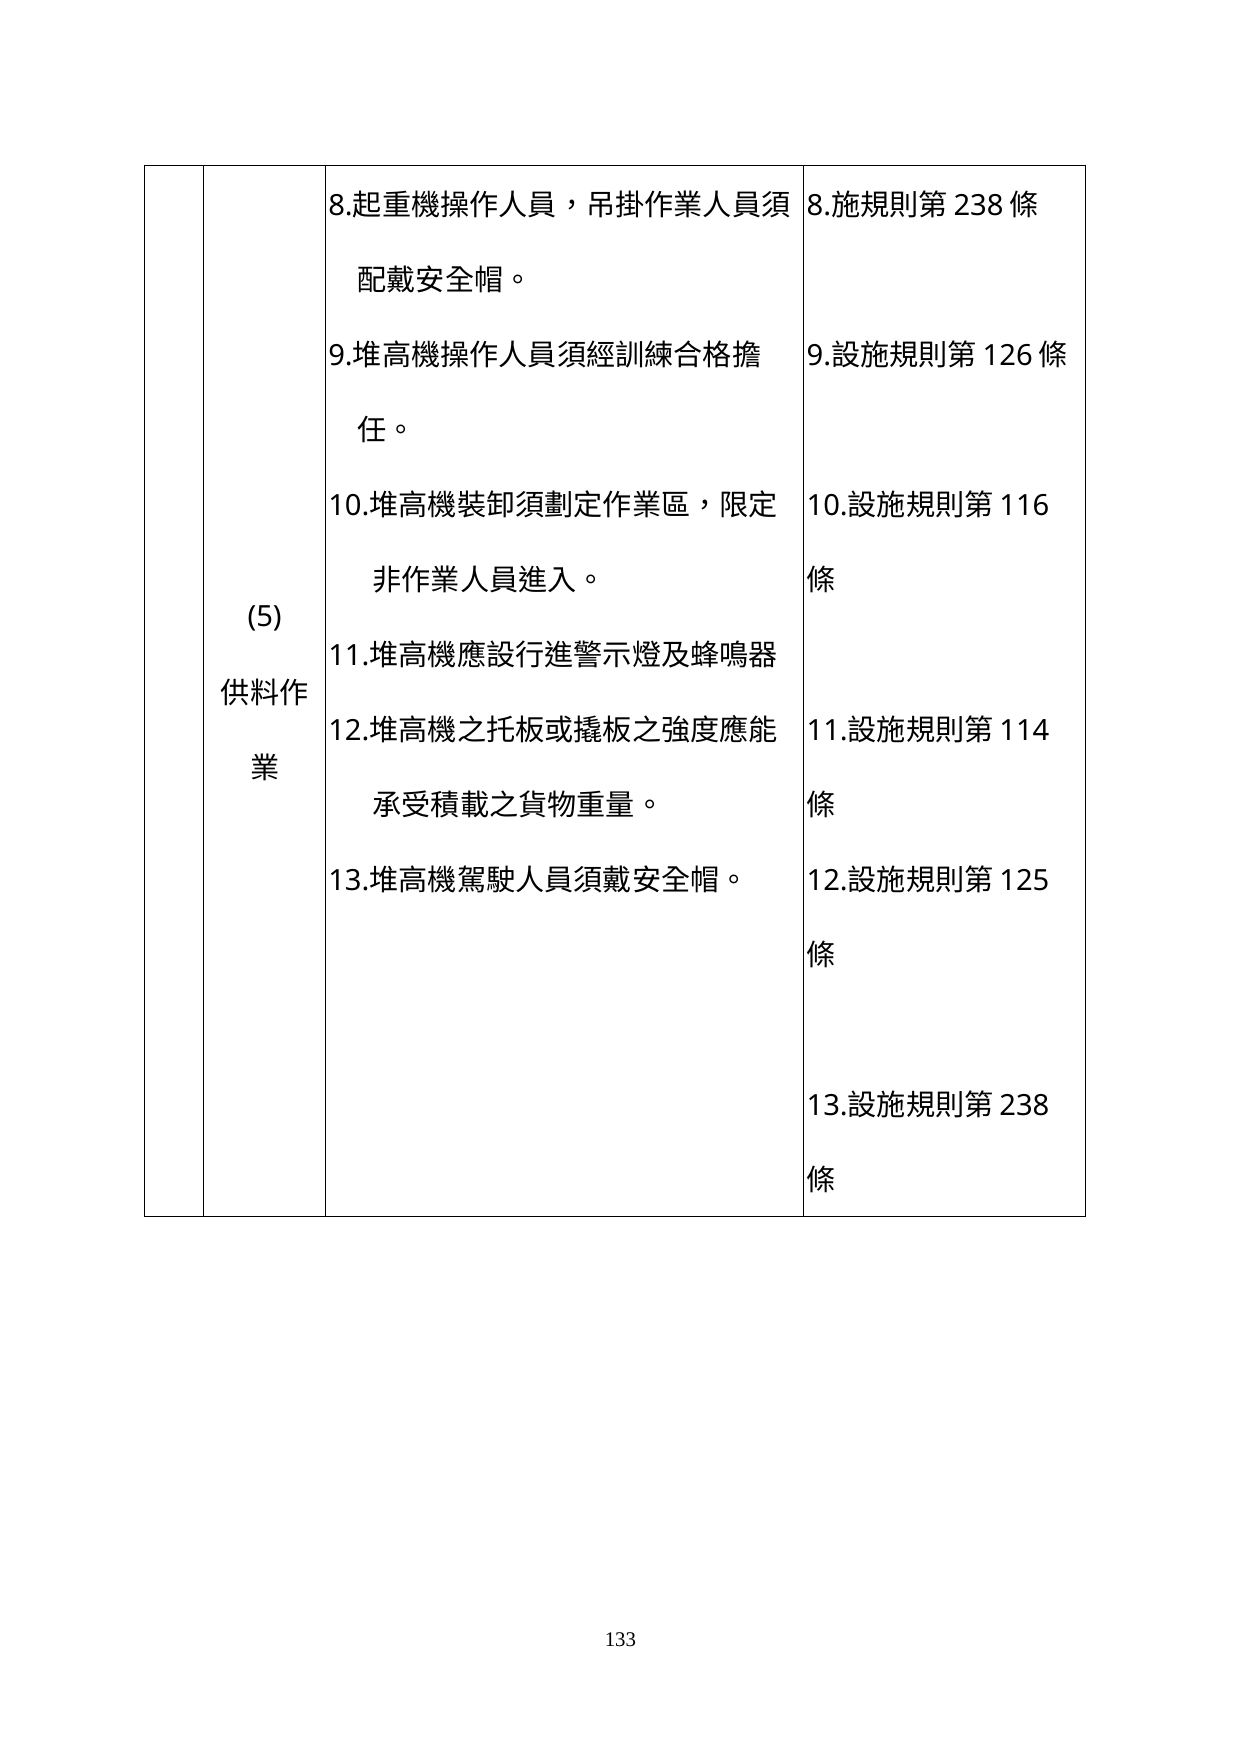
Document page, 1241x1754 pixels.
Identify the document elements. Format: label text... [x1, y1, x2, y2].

table_cell 8.施規則第238條 9.設施規則第126條 10.設施規則第116條 11.設施規則第114條 12.設施規則第125條 13.設施規則第238條 [804, 166, 1085, 1216]
table_cell 8.起重機操作人員，吊掛作業人員須配戴安全帽。 9.堆高機操作人員須經訓練合格擔任。 10.堆高機裝卸須劃定作業區，限定非作業人員進入。 11.堆高機應設行進警示燈及蜂鳴器 12.堆高機之托板或撬板之強度應能承受積載之貨物重量。 13.堆高機駕駛人員須戴安全帽。 [326, 166, 803, 1216]
table_cell 鑽研 [145, 166, 203, 1216]
table_cell (5) 供料作業 [204, 166, 325, 1216]
